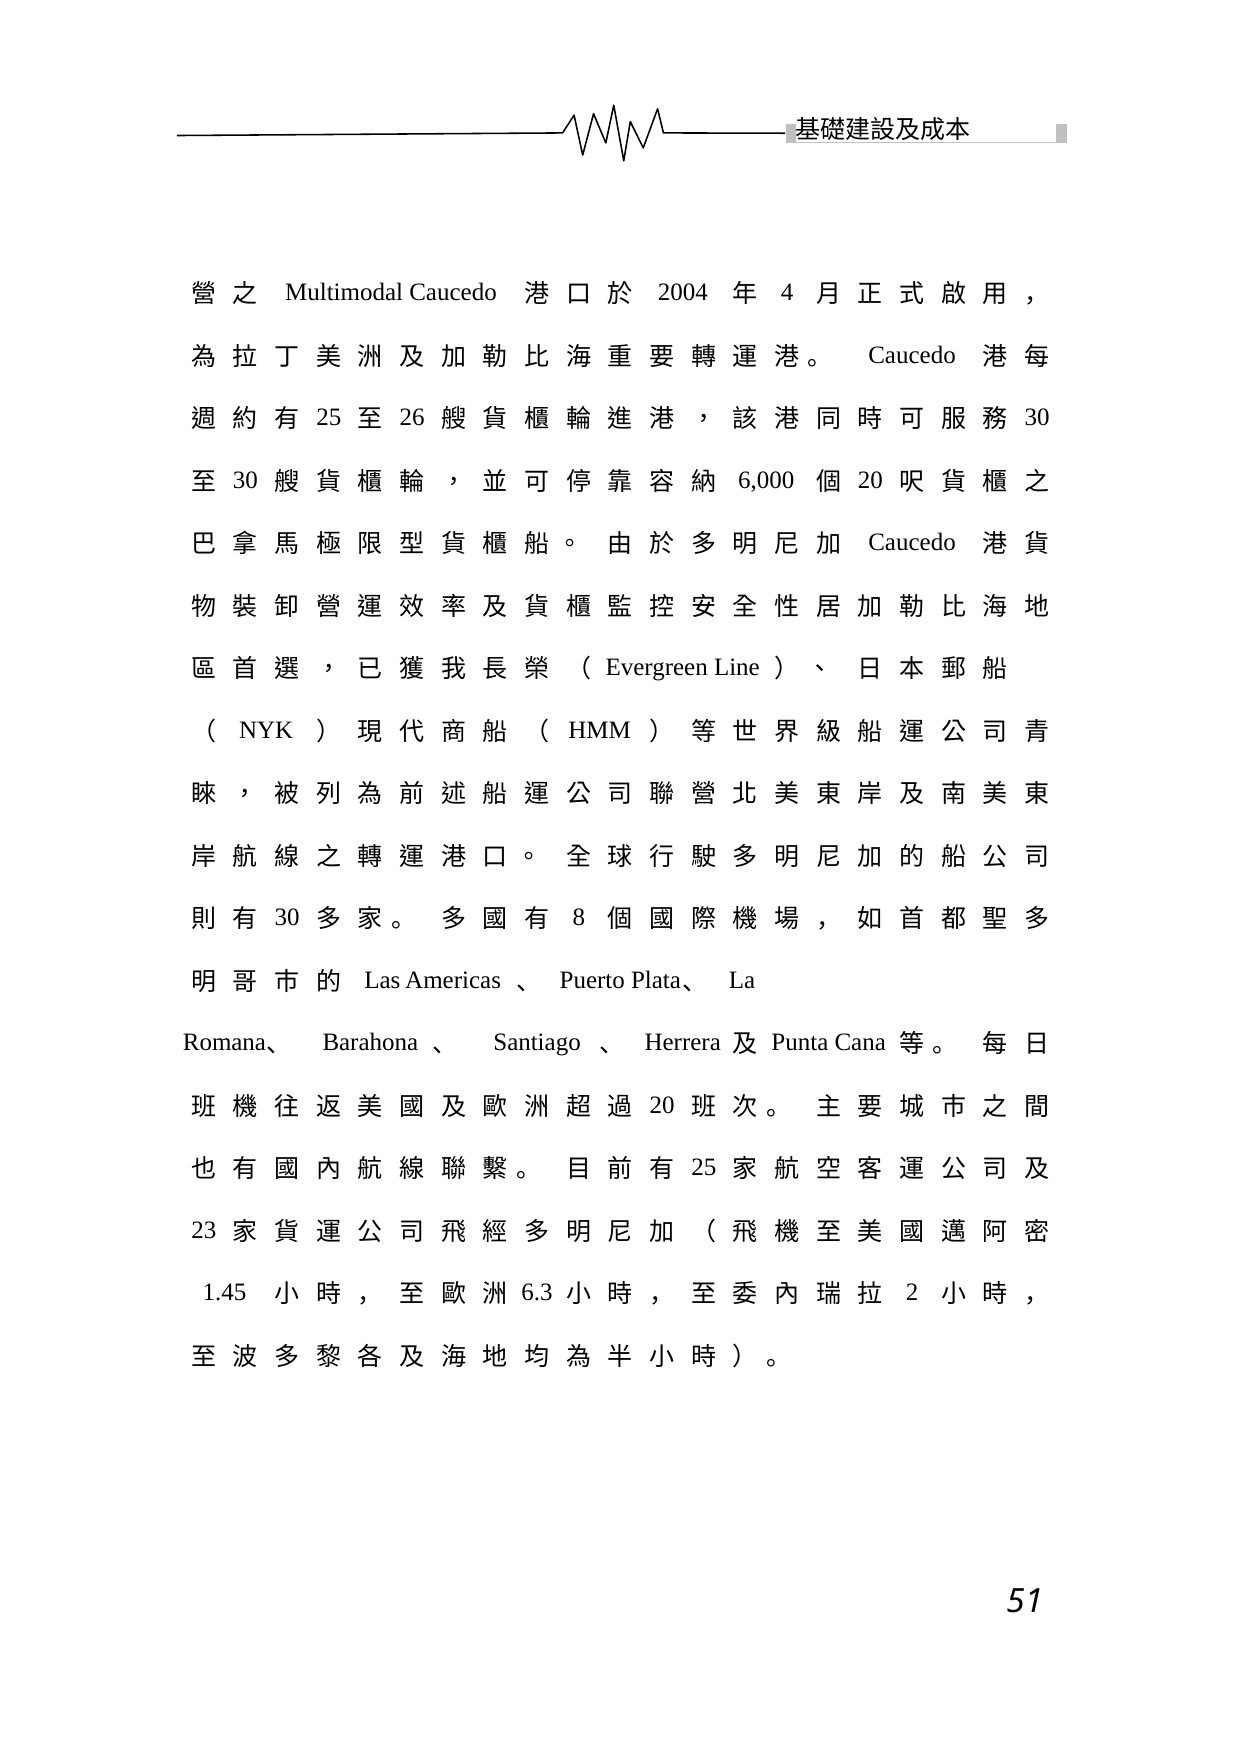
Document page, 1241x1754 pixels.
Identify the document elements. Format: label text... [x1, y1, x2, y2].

text 營之Multimodal Caucedo港口於2004年4月正式啟用，為拉丁美洲及加勒比海重要轉運港。Caucedo港每週約有25至26艘貨櫃輪進港，該港同時可服務30至30艘貨櫃輪，並可停靠容納6,000個20呎貨櫃之巴拿馬極限型貨櫃船。由於多明尼加Caucedo港貨物裝卸營運效率及貨櫃監控安全性居加勒比海地區首選，已獲我長榮（Evergreen Line）、日本郵船（NYK）現代商船（HMM）等世界級船運公司青睞，被列為前述船運公司聯營北美東岸及南美東岸航線之轉運港口。全球行駛多明尼加的船公司則有30多家。多國有8個國際機場，如首都聖多明哥市的Las Americas、Puerto Plata、La Romana、Barahona、Santiago、Herrera及Punta Cana等。每日班機往返美國及歐洲超過20班次。主要城市之間也有國內航線聯繫。目前有25家航空客運公司及23家貨運公司飛經多明尼加（飛機至美國邁阿密1.45小時，至歐洲6.3小時，至委內瑞拉2小時，至波多黎各及海地均為半小時）。 [183, 250, 1058, 1375]
